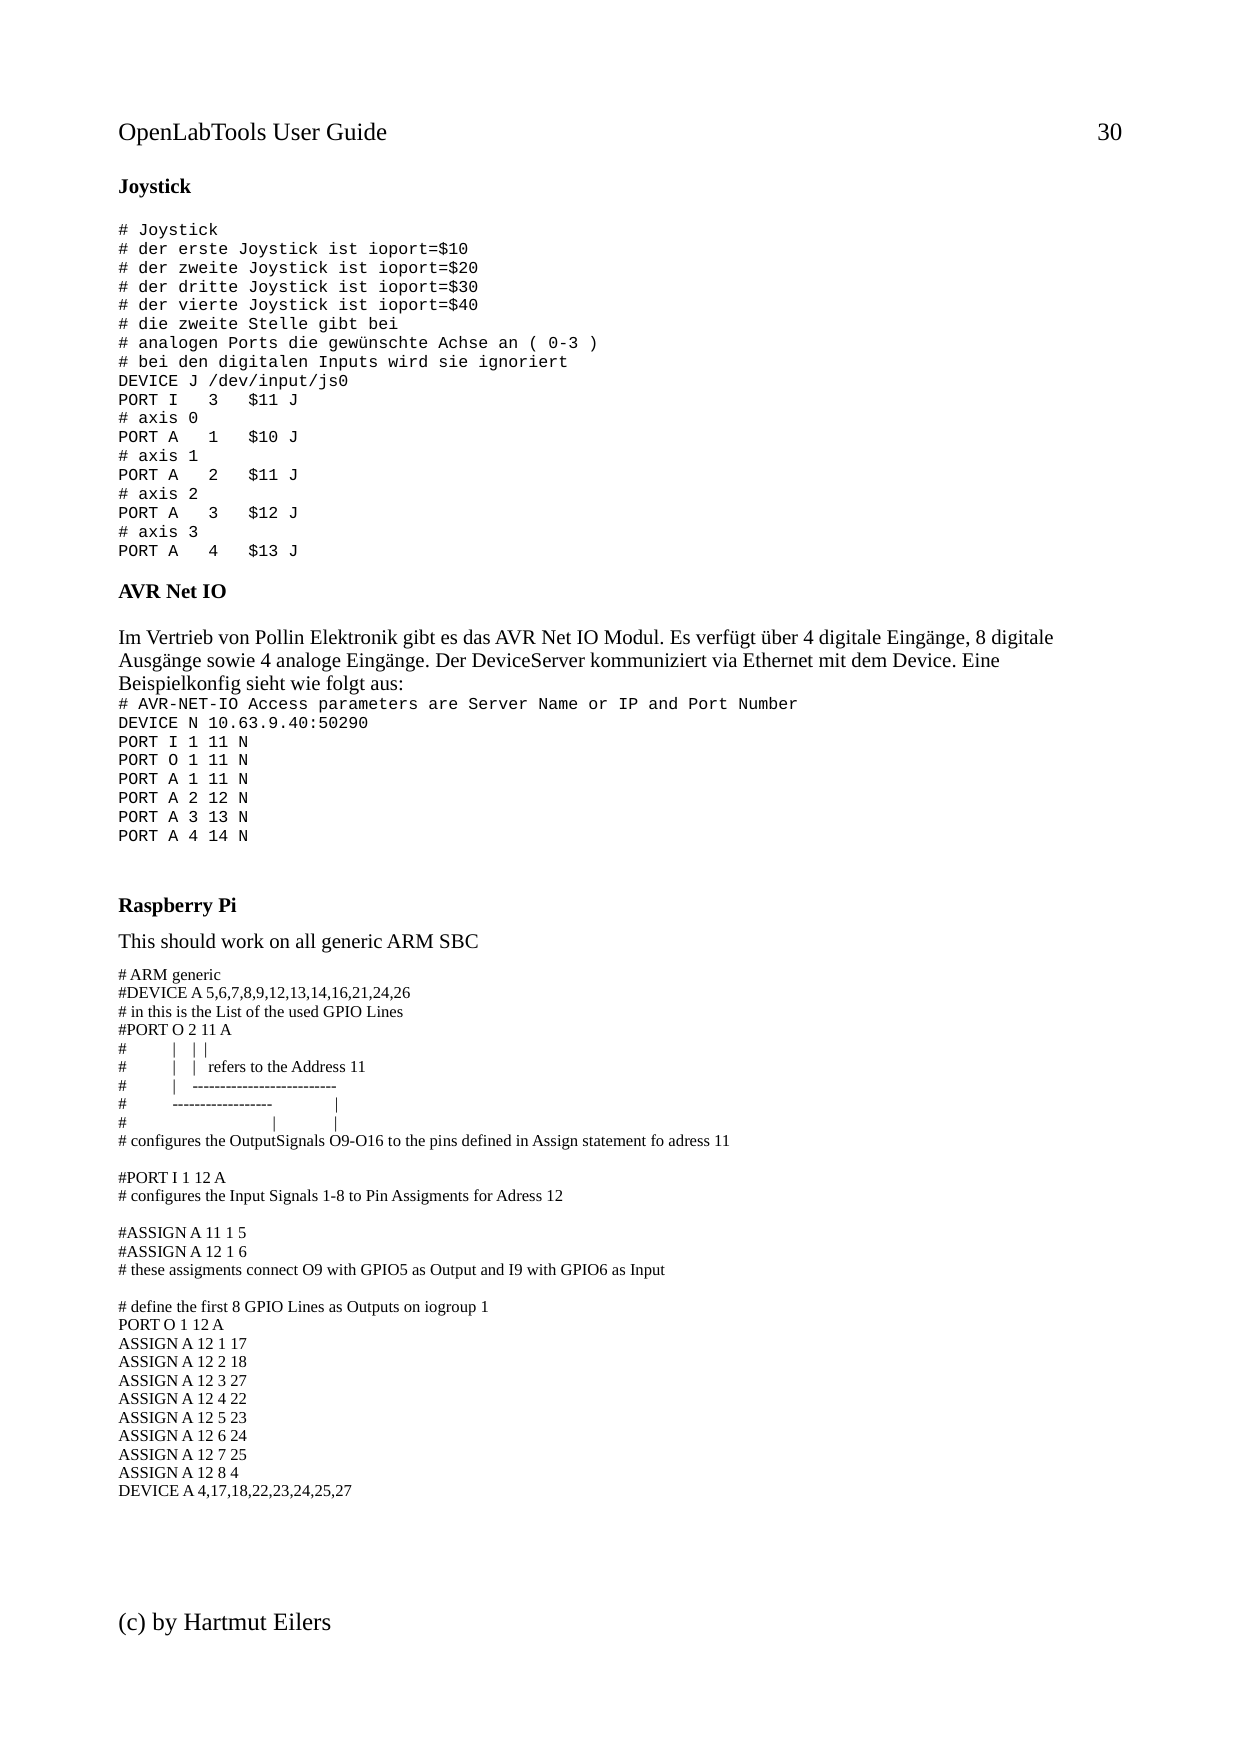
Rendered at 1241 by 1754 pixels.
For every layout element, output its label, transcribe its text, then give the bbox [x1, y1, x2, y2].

text # analogen Ports die gewünschte Achse an ( 0-3 ) [118, 335, 1122, 353]
text # axis 0 [118, 410, 1122, 429]
text PORT A 1 $10 J [118, 429, 1122, 448]
text # define the first 8 GPIO Lines as Outputs on iogroup 1 [118, 1297, 1122, 1316]
text # bei den digitalen Inputs wird sie ignoriert [118, 353, 1122, 372]
text ASSIGN A 12 4 22 [118, 1390, 1122, 1408]
text # axis 1 [118, 448, 1122, 467]
text ASSIGN A 12 5 23 [118, 1408, 1122, 1427]
text ASSIGN A 12 6 24 [118, 1427, 1122, 1445]
text # axis 3 [118, 523, 1122, 542]
text # der erste Joystick ist ioport=$10 [118, 240, 1122, 259]
text #ASSIGN A 11 1 5 [118, 1224, 1122, 1242]
text # configures the Input Signals 1-8 to Pin Assigments for Adress 12 [118, 1187, 1122, 1205]
text # | | refers to the Address 11 [118, 1058, 1122, 1076]
text # these assigments connect O9 with GPIO5 as Output and I9 with GPIO6 as Input [118, 1261, 1122, 1279]
text # | | [118, 1113, 1122, 1132]
text ASSIGN A 12 7 25 [118, 1445, 1122, 1463]
text PORT I 1 11 N [118, 733, 1122, 752]
text PORT A 4 14 N [118, 827, 1122, 846]
text #DEVICE A 5,6,7,8,9,12,13,14,16,21,24,26 [118, 984, 1122, 1002]
text DEVICE A 4,17,18,22,23,24,25,27 [118, 1482, 1122, 1500]
subtitle Raspberry Pi [118, 894, 1122, 917]
text # AVR-NET-IO Access parameters are Server Name or IP and Port Number [118, 695, 1122, 714]
text # der zweite Joystick ist ioport=$20 [118, 259, 1122, 278]
text #PORT I 1 12 A [118, 1168, 1122, 1187]
text PORT O 1 11 N [118, 752, 1122, 771]
text PORT A 3 $12 J [118, 504, 1122, 523]
text Joystick [118, 175, 1122, 198]
text PORT A 4 $13 J [118, 542, 1122, 561]
text PORT A 2 12 N [118, 790, 1122, 808]
text PORT A 1 11 N [118, 771, 1122, 790]
text #PORT O 2 11 A [118, 1021, 1122, 1039]
text # | | | [118, 1039, 1122, 1058]
text PORT O 1 12 A [118, 1316, 1122, 1334]
text ASSIGN A 12 8 4 [118, 1463, 1122, 1482]
text DEVICE N 10.63.9.40:50290 [118, 714, 1122, 733]
text AVR Net IO [118, 580, 1122, 603]
text # der vierte Joystick ist ioport=$40 [118, 297, 1122, 316]
text ASSIGN A 12 2 18 [118, 1353, 1122, 1371]
text # der dritte Joystick ist ioport=$30 [118, 278, 1122, 297]
text # in this is the List of the used GPIO Lines [118, 1002, 1122, 1021]
text ASSIGN A 12 1 17 [118, 1334, 1122, 1353]
text This should work on all generic ARM SBC [118, 930, 1122, 953]
text DEVICE J /dev/input/js0 [118, 372, 1122, 391]
text # | -------------------------- [118, 1076, 1122, 1095]
text PORT A 3 13 N [118, 808, 1122, 827]
text #ASSIGN A 12 1 6 [118, 1242, 1122, 1261]
text # Joystick [118, 222, 1122, 240]
text Im Vertrieb von Pollin Elektronik gibt es das AVR Net IO Modul. Es verfügt über 4 digitale Eingänge, 8 digitale Ausgänge sowie 4 analoge Eingänge. Der DeviceServer kommuniziert via Ethernet mit dem Device. Eine Beispielkonfig sieht wie folgt aus: [118, 626, 1122, 695]
text PORT A 2 $11 J [118, 467, 1122, 486]
text # ARM generic [118, 966, 1122, 984]
text # ------------------ | [118, 1095, 1122, 1113]
text # die zweite Stelle gibt bei [118, 316, 1122, 335]
text ASSIGN A 12 3 27 [118, 1371, 1122, 1390]
text # axis 2 [118, 486, 1122, 504]
text # configures the OutputSignals O9-O16 to the pins defined in Assign statement fo adress 11 [118, 1132, 1122, 1150]
text PORT I 3 $11 J [118, 391, 1122, 410]
